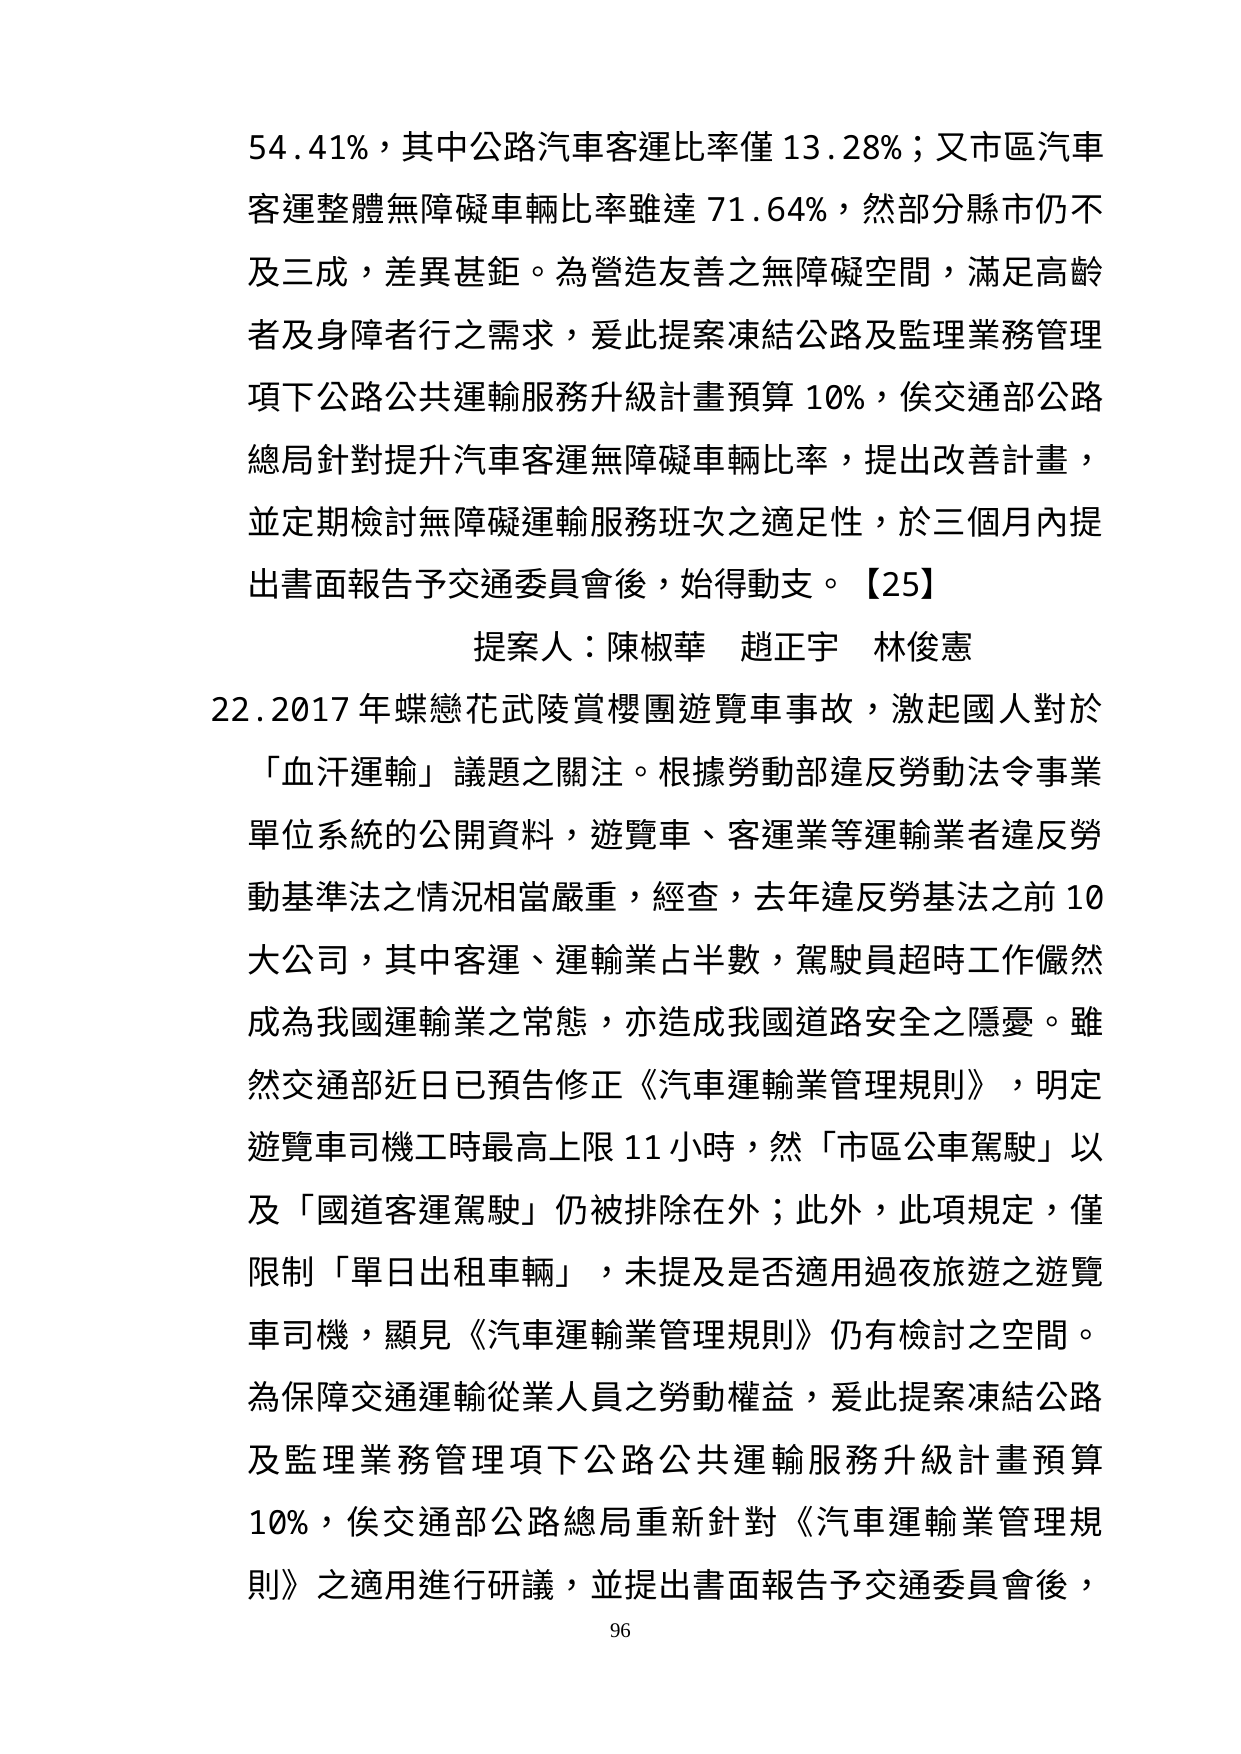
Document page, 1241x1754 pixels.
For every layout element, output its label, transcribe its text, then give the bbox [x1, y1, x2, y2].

list 54.41%，其中公路汽車客運比率僅13.28%；又市區汽車客運整體無障礙車輛比率雖達71.64%，然部分縣市仍不及三成，差異甚鉅。為營造友善之無障礙空間，滿足高齡者及身障者行之需求，爰此提案凍結公路及監理業務管理項下公路公共運輸服務升級計畫預算10%，俟交通部公路總局針對提升汽車客運無障礙車輛比率，提出改善計畫，並定期檢討無障礙運輸服務班次之適足性，於三個月內提出書面報告予交通委員會後，始得動支。【25】 [210, 103, 1104, 603]
text 提案人：陳椒華 趙正宇 林俊憲 [473, 603, 1117, 666]
list 2017年蝶戀花武陵賞櫻團遊覽車事故，激起國人對於「血汗運輸」議題之關注。根據勞動部違反勞動法令事業單位系統的公開資料，遊覽車、客運業等運輸業者違反勞動基準法之情況相當嚴重，經查，去年違反勞基法之前10大公司，其中客運、運輸業占半數，駕駛員超時工作儼然成為我國運輸業之常態，亦造成我國道路安全之隱憂。雖然交通部近日已預告修正《汽車運輸業管理規則》，明定遊覽車司機工時最高上限11小時，然「市區公車駕駛」以及「國道客運駕駛」仍被排除在外；此外，此項規定，僅限制「單日出租車輛」，未提及是否適用過夜旅遊之遊覽車司機，顯見《汽車運輸業管理規則》仍有檢討之空間。為保障交通運輸從業人員之勞動權益，爰此提案凍結公路及監理業務管理項下公路公共運輸服務升級計畫預算10%，俟交通部公路總局重新針對《汽車運輸業管理規則》之適用進行研議，並提出書面報告予交通委員會後， [210, 666, 1104, 1603]
